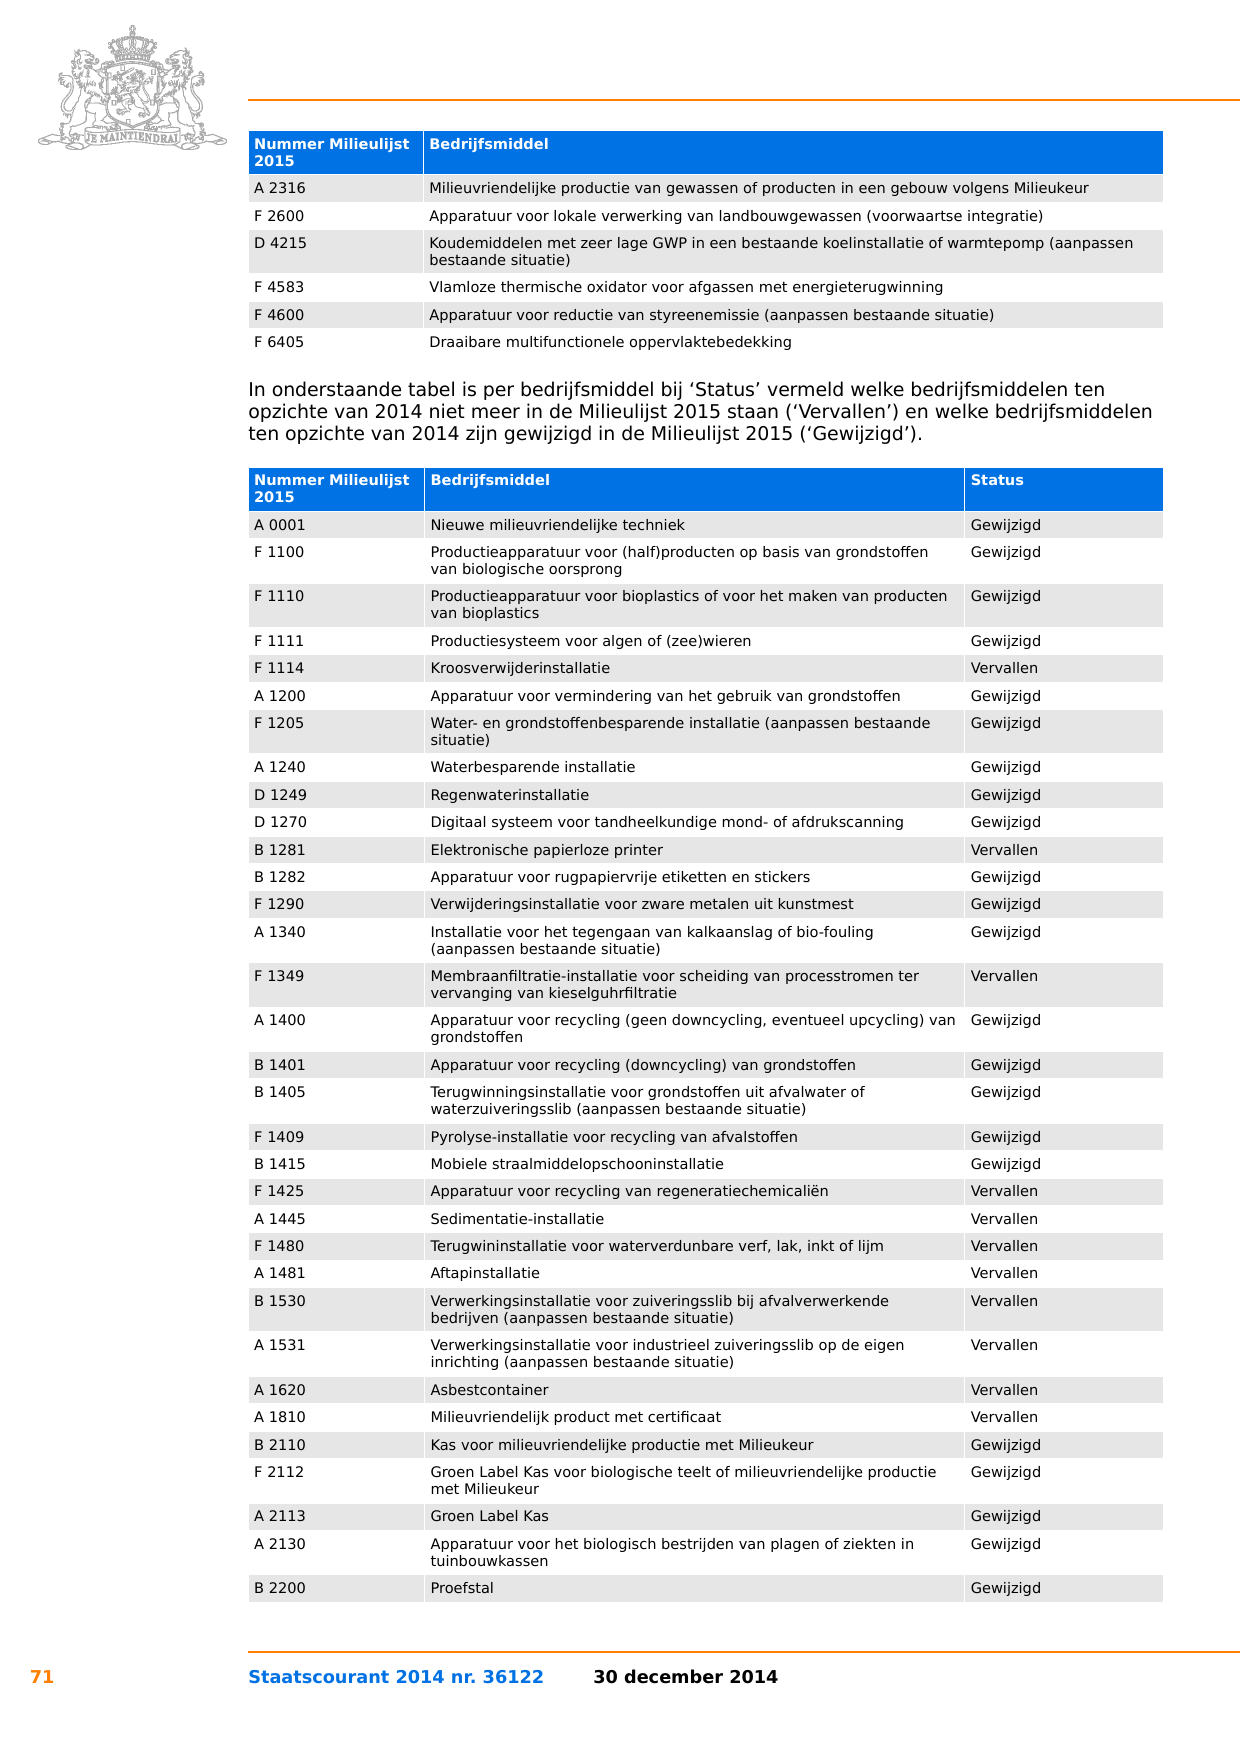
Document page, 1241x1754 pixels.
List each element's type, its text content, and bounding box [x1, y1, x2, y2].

table_cell Milieuvriendelijk product met certificaat [425, 1404, 964, 1431]
table_cell Vervallen [965, 1261, 1163, 1287]
table_cell B 1415 [249, 1151, 424, 1177]
table_cell D 1270 [249, 809, 424, 836]
table_cell Aftapinstallatie [425, 1261, 964, 1287]
table_cell Apparatuur voor recycling (downcycling) van grondstoffen [425, 1052, 964, 1078]
table_cell Vlamloze thermische oxidator voor afgassen met energieterugwinning [424, 275, 1163, 301]
table_cell A 1340 [249, 919, 424, 962]
table_cell A 1200 [249, 683, 424, 709]
table_cell B 1405 [249, 1079, 424, 1123]
table_cell A 1445 [249, 1206, 424, 1232]
table_cell Gewijzigd [965, 628, 1163, 654]
table_cell Elektronische papierloze printer [425, 837, 964, 863]
table_cell F 2112 [249, 1459, 424, 1502]
table_cell F 1290 [249, 891, 424, 918]
table_cell Verwerkingsinstallatie voor industrieel zuiveringsslib op de eigen inrichting (aanpassen bestaande situatie) [425, 1333, 964, 1376]
table_cell F 1205 [249, 710, 424, 753]
table_cell Membraanfiltratie-installatie voor scheiding van processtromen ter vervanging van kieselguhrfiltratie [425, 963, 964, 1007]
table_cell Sedimentatie-installatie [425, 1206, 964, 1232]
table_cell Terugwinningsinstallatie voor grondstoffen uit afvalwater of waterzuiveringsslib (aanpassen bestaande situatie) [425, 1079, 964, 1123]
table_cell Apparatuur voor vermindering van het gebruik van grondstoffen [425, 683, 964, 709]
table_cell Pyrolyse-installatie voor recycling van afvalstoffen [425, 1124, 964, 1150]
table_cell F 1111 [249, 628, 424, 654]
table_header Status [965, 468, 1163, 511]
table_cell F 2600 [249, 203, 423, 229]
table_cell A 1810 [249, 1404, 424, 1431]
table_cell Vervallen [965, 1333, 1163, 1376]
table_cell Gewijzigd [965, 782, 1163, 808]
table_cell Vervallen [965, 1233, 1163, 1260]
table_cell Terugwininstallatie voor waterverdunbare verf, lak, inkt of lijm [425, 1233, 964, 1260]
table_cell Apparatuur voor reductie van styreenemissie (aanpassen bestaande situatie) [424, 302, 1163, 328]
table_cell Gewijzigd [965, 1504, 1163, 1530]
table_cell Gewijzigd [965, 1531, 1163, 1574]
table_cell F 1114 [249, 655, 424, 682]
table_cell Gewijzigd [965, 809, 1163, 836]
table_cell A 2316 [249, 175, 423, 202]
table_cell Gewijzigd [965, 1575, 1163, 1602]
table_cell Apparatuur voor het biologisch bestrijden van plagen of ziekten in tuinbouwkassen [425, 1531, 964, 1574]
table_cell Milieuvriendelijke productie van gewassen of producten in een gebouw volgens Milieukeur [424, 175, 1163, 202]
table_cell Gewijzigd [965, 1052, 1163, 1078]
table_cell Kas voor milieuvriendelijke productie met Milieukeur [425, 1432, 964, 1458]
table_cell Gewijzigd [965, 1459, 1163, 1502]
table_cell D 4215 [249, 230, 423, 273]
table_cell Gewijzigd [965, 512, 1163, 538]
table_cell F 1480 [249, 1233, 424, 1260]
table_cell Vervallen [965, 837, 1163, 863]
table_cell B 1282 [249, 864, 424, 890]
table_cell Draaibare multifunctionele oppervlaktebedekking [424, 329, 1163, 356]
table_cell Verwerkingsinstallatie voor zuiveringsslib bij afvalverwerkende bedrijven (aanpassen bestaande situatie) [425, 1288, 964, 1331]
table_cell F 4583 [249, 275, 423, 301]
table_cell Groen Label Kas [425, 1504, 964, 1530]
table_cell Gewijzigd [965, 864, 1163, 890]
table_cell A 2130 [249, 1531, 424, 1574]
table_cell F 6405 [249, 329, 423, 356]
table_cell Gewijzigd [965, 891, 1163, 918]
table_cell Gewijzigd [965, 1079, 1163, 1123]
table_cell Water- en grondstoffenbesparende installatie (aanpassen bestaande situatie) [425, 710, 964, 753]
table_cell F 1110 [249, 584, 424, 627]
picture [38, 25, 227, 150]
table_cell B 2200 [249, 1575, 424, 1602]
table_cell Vervallen [965, 1288, 1163, 1331]
table_cell Vervallen [965, 655, 1163, 682]
table_cell Vervallen [965, 963, 1163, 1007]
table_header Nummer Milieulijst 2015 [249, 468, 424, 511]
table_cell Gewijzigd [965, 755, 1163, 781]
table_cell D 1249 [249, 782, 424, 808]
table_cell Vervallen [965, 1179, 1163, 1205]
table_cell A 1400 [249, 1008, 424, 1051]
table_cell B 1281 [249, 837, 424, 863]
table_cell A 1240 [249, 755, 424, 781]
table_cell Gewijzigd [965, 1124, 1163, 1150]
table_cell F 1100 [249, 539, 424, 582]
table_cell A 2113 [249, 1504, 424, 1530]
table_header Bedrijfsmiddel [425, 468, 964, 511]
table_cell Installatie voor het tegengaan van kalkaanslag of bio-fouling (aanpassen bestaande situatie) [425, 919, 964, 962]
table_cell A 1481 [249, 1261, 424, 1287]
table_cell Groen Label Kas voor biologische teelt of milieuvriendelijke productie met Milieukeur [425, 1459, 964, 1502]
table_cell Gewijzigd [965, 710, 1163, 753]
table_cell Gewijzigd [965, 584, 1163, 627]
table_cell Vervallen [965, 1404, 1163, 1431]
table_cell Waterbesparende installatie [425, 755, 964, 781]
table_cell Digitaal systeem voor tandheelkundige mond- of afdrukscanning [425, 809, 964, 836]
table_cell Mobiele straalmiddelopschooninstallatie [425, 1151, 964, 1177]
table_cell F 4600 [249, 302, 423, 328]
table_cell Verwijderingsinstallatie voor zware metalen uit kunstmest [425, 891, 964, 918]
table_header Nummer Milieulijst 2015 [249, 131, 423, 174]
table_cell Gewijzigd [965, 1151, 1163, 1177]
table_cell B 2110 [249, 1432, 424, 1458]
table_cell Gewijzigd [965, 683, 1163, 709]
table_cell F 1349 [249, 963, 424, 1007]
table_cell Gewijzigd [965, 1008, 1163, 1051]
table_cell Productieapparatuur voor bioplastics of voor het maken van producten van bioplastics [425, 584, 964, 627]
table_cell A 1620 [249, 1377, 424, 1403]
text In onderstaande tabel is per bedrijfsmiddel bij ‘Status’ vermeld welke bedrijfsmiddelen ten opzichte van 2014 niet meer in de Milieulijst 2015 staan (‘Vervallen’) en welke bedrijfsmiddelen ten opzichte van 2014 zijn gewijzigd in de Milieulijst 2015 (‘Gewijzigd’). [248, 378, 1163, 444]
table_header Bedrijfsmiddel [424, 131, 1163, 174]
table_cell Productiesysteem voor algen of (zee)wieren [425, 628, 964, 654]
table_cell Koudemiddelen met zeer lage GWP in een bestaande koelinstallatie of warmtepomp (aanpassen bestaande situatie) [424, 230, 1163, 273]
table_cell Asbestcontainer [425, 1377, 964, 1403]
table_cell F 1425 [249, 1179, 424, 1205]
table_cell Regenwaterinstallatie [425, 782, 964, 808]
table_cell Vervallen [965, 1206, 1163, 1232]
table_cell Kroosverwijderinstallatie [425, 655, 964, 682]
table_cell A 0001 [249, 512, 424, 538]
table_cell Apparatuur voor rugpapiervrije etiketten en stickers [425, 864, 964, 890]
table_cell Apparatuur voor lokale verwerking van landbouwgewassen (voorwaartse integratie) [424, 203, 1163, 229]
table_cell Proefstal [425, 1575, 964, 1602]
table_cell Gewijzigd [965, 539, 1163, 582]
table_cell Gewijzigd [965, 919, 1163, 962]
table_cell Nieuwe milieuvriendelijke techniek [425, 512, 964, 538]
table_cell B 1530 [249, 1288, 424, 1331]
table_cell F 1409 [249, 1124, 424, 1150]
table_cell Productieapparatuur voor (half)producten op basis van grondstoffen van biologische oorsprong [425, 539, 964, 582]
table_cell B 1401 [249, 1052, 424, 1078]
table_cell Apparatuur voor recycling (geen downcycling, eventueel upcycling) van grondstoffen [425, 1008, 964, 1051]
table_cell Gewijzigd [965, 1432, 1163, 1458]
table_cell A 1531 [249, 1333, 424, 1376]
table_cell Apparatuur voor recycling van regeneratiechemicaliën [425, 1179, 964, 1205]
table_cell Vervallen [965, 1377, 1163, 1403]
